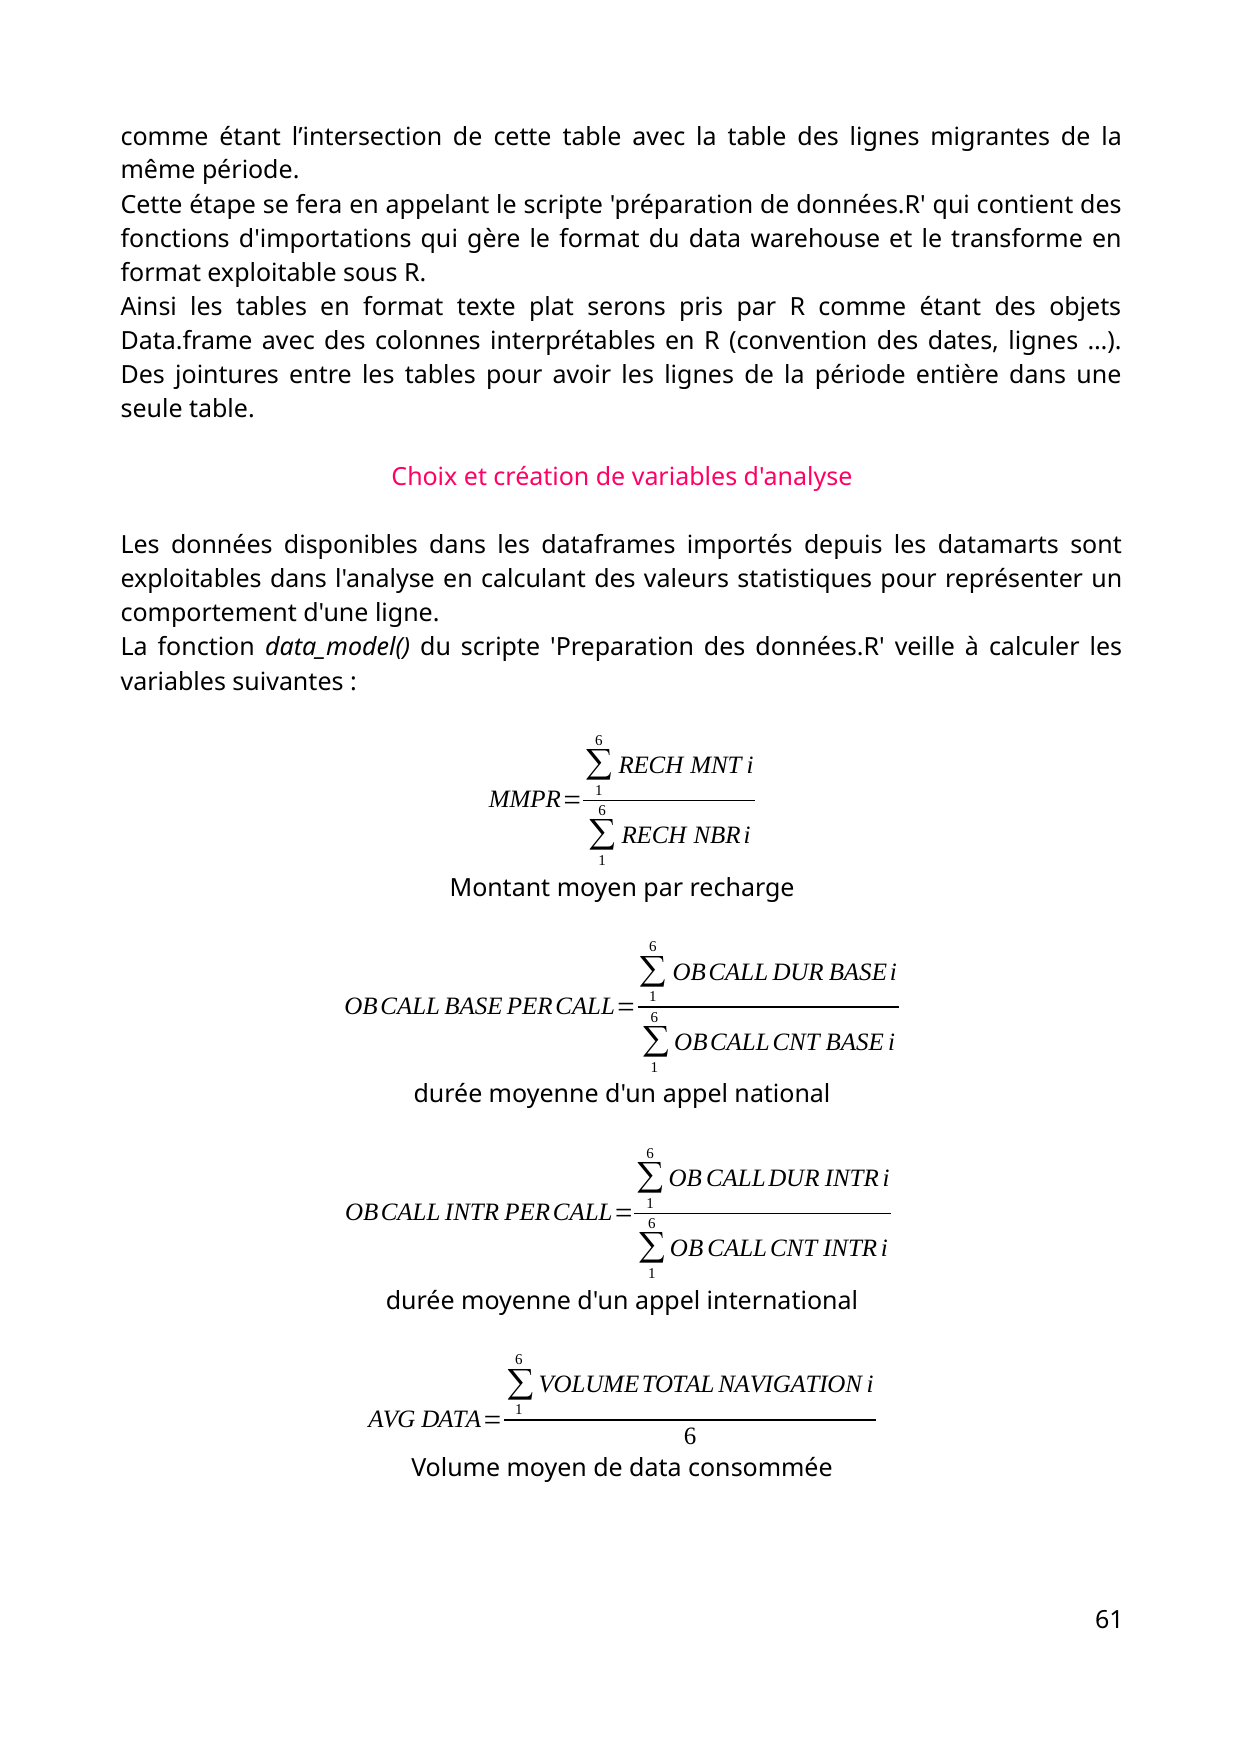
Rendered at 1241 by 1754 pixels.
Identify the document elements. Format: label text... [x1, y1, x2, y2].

text comme étant l’intersection de cette table avec la table des lignes migrantes de la même période. [120, 118, 1123, 186]
text Choix et création de variables d'analyse [120, 459, 1123, 493]
text durée moyenne d'un appel national [120, 1076, 1123, 1110]
text Montant moyen par recharge [120, 869, 1123, 904]
text Ainsi les tables en format texte plat serons pris par R comme étant des objets Data.frame avec des colonnes interprétables en R (convention des dates, lignes …). Des jointures entre les tables pour avoir les lignes de la période entière dans une seule table. [120, 288, 1123, 425]
text La fonction data_model() du scripte 'Preparation des données.R' veille à calculer les variables suivantes : [120, 629, 1123, 697]
text durée moyenne d'un appel international [120, 1282, 1123, 1317]
text Volume moyen de data consommée [120, 1449, 1123, 1483]
text Les données disponibles dans les dataframes importés depuis les datamarts sont exploitables dans l'analyse en calculant des valeurs statistiques pour représenter un comportement d'une ligne. [120, 527, 1123, 629]
text Cette étape se fera en appelant le scripte 'préparation de données.R' qui contient des fonctions d'importations qui gère le format du data warehouse et le transforme en format exploitable sous R. [120, 186, 1123, 288]
